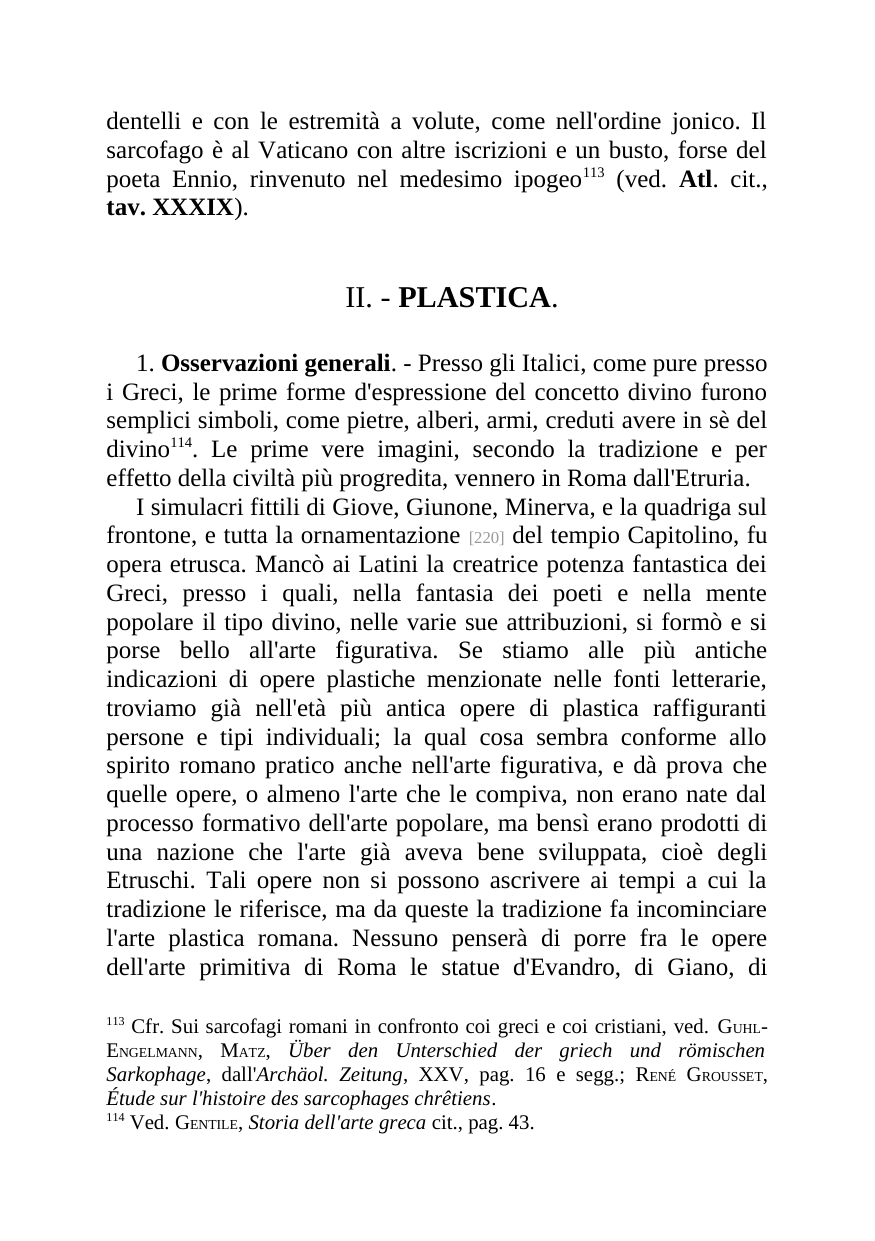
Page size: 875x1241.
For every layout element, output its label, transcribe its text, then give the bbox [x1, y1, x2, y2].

text I simulacri fittili di Giove, Giunone, Minerva, e la quadriga sul frontone, e tutta la ornamentazione [220] del tempio Capitolino, fu opera etrusca. Mancò ai Latini la creatrice potenza fantastica dei Greci, presso i quali, nella fantasia dei poeti e nella mente popolare il tipo divino, nelle varie sue attribuzioni, si formò e si porse bello all'arte figurativa. Se stiamo alle più antiche indicazioni di opere plastiche menzionate nelle fonti letterarie, troviamo già nell'età più antica opere di plastica raffiguranti persone e tipi individuali; la qual cosa sembra conforme allo spirito romano pratico anche nell'arte figurativa, e dà prova che quelle opere, o almeno l'arte che le compiva, non erano nate dal processo formativo dell'arte popolare, ma bensì erano prodotti di una nazione che l'arte già aveva bene sviluppata, cioè degli Etruschi. Tali opere non si possono ascrivere ai tempi a cui la tradizione le riferisce, ma da queste la tradizione fa incominciare l'arte plastica romana. Nessuno penserà di porre fra le opere dell'arte primitiva di Roma le statue d'Evandro, di Giano, di [106, 492, 768, 981]
text Ved. Gentile, Storia dell'arte greca cit., pag. 43. [106, 1110, 768, 1134]
subtitle II. - PLASTICA. [106, 279, 768, 313]
text 1. Osservazioni generali. - Presso gli Italici, come pure presso i Greci, le prime forme d'espressione del concetto divino furono semplici simboli, come pietre, alberi, armi, creduti avere in sè del divino. Le prime vere imagini, secondo la tradizione e per effetto della civiltà più progredita, vennero in Roma dall'Etruria. [106, 348, 768, 492]
text Cfr. Sui sarcofagi romani in confronto coi greci e coi cristiani, ved. Guhl-Engelmann, Matz, Über den Unterschied der griech und römischen Sarkophage, dall'Archäol. Zeitung, XXV, pag. 16 e segg.; René Grousset, Étude sur l'histoire des sarcophages chrêtiens. [106, 1014, 768, 1110]
text dentelli e con le estremità a volute, come nell'ordine jonico. Il sarcofago è al Vaticano con altre iscrizioni e un busto, forse del poeta Ennio, rinvenuto nel medesimo ipogeo (ved. Atl. cit., tav. XXXIX). [106, 106, 768, 221]
